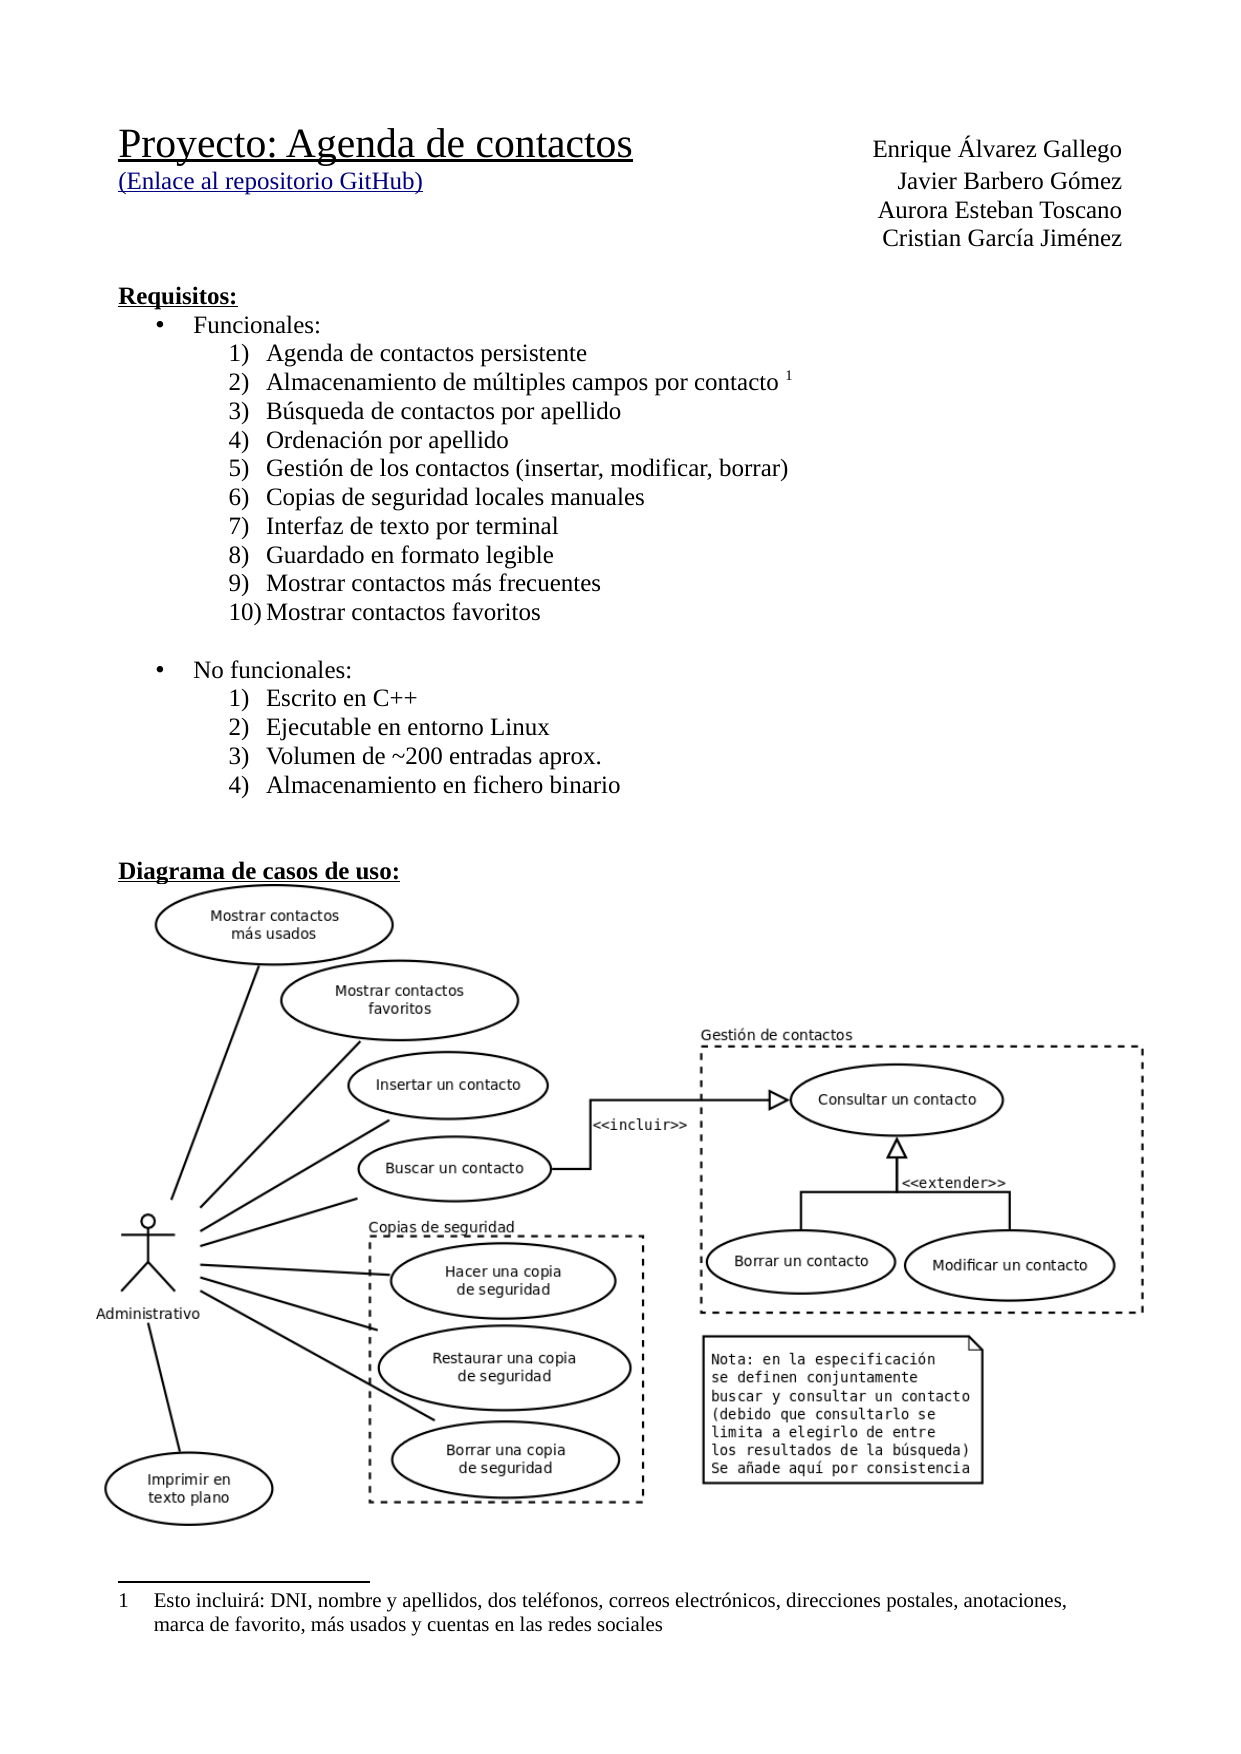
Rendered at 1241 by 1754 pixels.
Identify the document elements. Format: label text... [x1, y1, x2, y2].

list Esto incluirá: DNI, nombre y apellidos, dos teléfonos, correos electrónicos, direcciones postales, anotaciones, marca de favorito, más usados y cuentas en las redes sociales [118, 1588, 1122, 1636]
text Proyecto: Agenda de contactos Enrique Álvarez Gallego [118, 118, 1122, 166]
list Almacenamiento en fichero binario [228, 770, 1122, 798]
list Ordenación por apellido [228, 425, 1122, 453]
text Requisitos: [118, 281, 1122, 310]
list Escrito en C++ [228, 683, 1122, 712]
list Mostrar contactos más frecuentes [228, 568, 1122, 597]
text Aurora Esteban Toscano [118, 195, 1122, 223]
list Búsqueda de contactos por apellido [228, 396, 1122, 425]
list Agenda de contactos persistente [228, 338, 1122, 367]
text Cristian García Jiménez [118, 223, 1122, 252]
picture [96, 884, 1145, 1527]
list Funcionales: [156, 310, 1122, 338]
list Gestión de los contactos (insertar, modificar, borrar) [228, 453, 1122, 482]
list Mostrar contactos favoritos [228, 597, 1122, 626]
list No funcionales: [156, 655, 1122, 683]
list Ejecutable en entorno Linux [228, 712, 1122, 741]
text (Enlace al repositorio GitHub) Javier Barbero Gómez [118, 166, 1122, 195]
text Diagrama de casos de uso: [118, 856, 1122, 884]
list Copias de seguridad locales manuales [228, 482, 1122, 511]
list Guardado en formato legible [228, 540, 1122, 568]
list Volumen de ~200 entradas aprox. [228, 741, 1122, 770]
list Almacenamiento de múltiples campos por contacto [228, 367, 1122, 396]
list Interfaz de texto por terminal [228, 511, 1122, 540]
